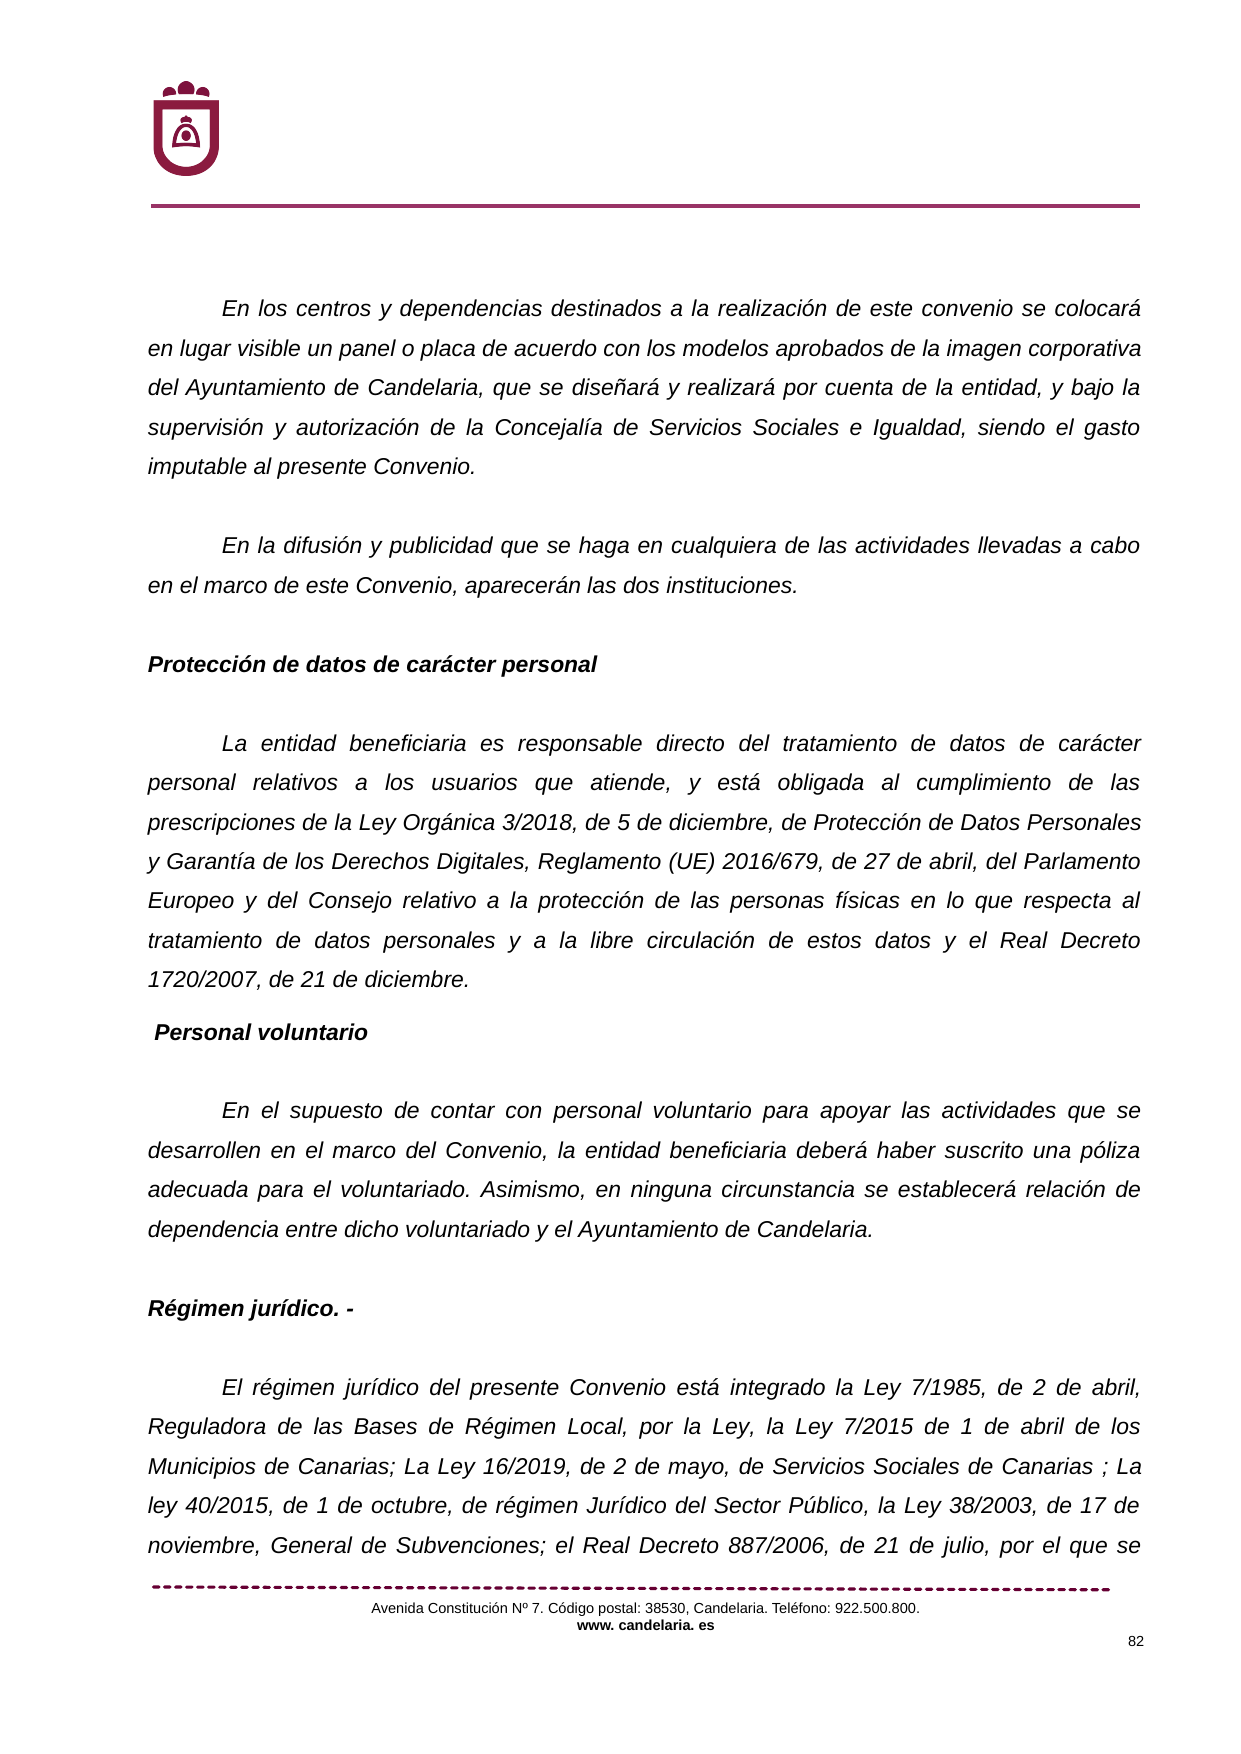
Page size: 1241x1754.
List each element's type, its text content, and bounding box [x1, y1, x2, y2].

text Régimen jurídico. - [148, 1295, 1144, 1321]
text Protección de datos de carácter personal [148, 651, 1144, 677]
text En los centros y dependencias destinados a la realización de este convenio se colocará en lugar visible un panel o placa de acuerdo con los modelos aprobados de la imagen corporativa del Ayuntamiento de Candelaria, que se diseñará y realizará por cuenta de la entidad, y bajo la supervisión y autorización de la Concejalía de Servicios Sociales e Igualdad, siendo el gasto imputable al presente Convenio. [148, 295, 1144, 479]
text En el supuesto de contar con personal voluntario para apoyar las actividades que se desarrollen en el marco del Convenio, la entidad beneficiaria deberá haber suscrito una póliza adecuada para el voluntariado. Asimismo, en ninguna circunstancia se establecerá relación de dependencia entre dicho voluntariado y el Ayuntamiento de Candelaria. [148, 1097, 1144, 1242]
text En la difusión y publicidad que se haga en cualquiera de las actividades llevadas a cabo en el marco de este Convenio, aparecerán las dos instituciones. [148, 532, 1144, 598]
text Personal voluntario [148, 1018, 1144, 1045]
text La entidad beneficiaria es responsable directo del tratamiento de datos de carácter personal relativos a los usuarios que atiende, y está obligada al cumplimiento de las prescripciones de la Ley Orgánica 3/2018, de 5 de diciembre, de Protección de Datos Personales y Garantía de los Derechos Digitales, Reglamento (UE) 2016/679, de 27 de abril, del Parlamento Europeo y del Consejo relativo a la protección de las personas físicas en lo que respecta al tratamiento de datos personales y a la libre circulación de estos datos y el Real Decreto 1720/2007, de 21 de diciembre. [148, 729, 1144, 993]
text El régimen jurídico del presente Convenio está integrado la Ley 7/1985, de 2 de abril, Reguladora de las Bases de Régimen Local, por la Ley, la Ley 7/2015 de 1 de abril de los Municipios de Canarias; La Ley 16/2019, de 2 de mayo, de Servicios Sociales de Canarias ; La ley 40/2015, de 1 de octubre, de régimen Jurídico del Sector Público, la Ley 38/2003, de 17 de noviembre, General de Subvenciones; el Real Decreto 887/2006, de 21 de julio, por el que se [148, 1374, 1144, 1558]
